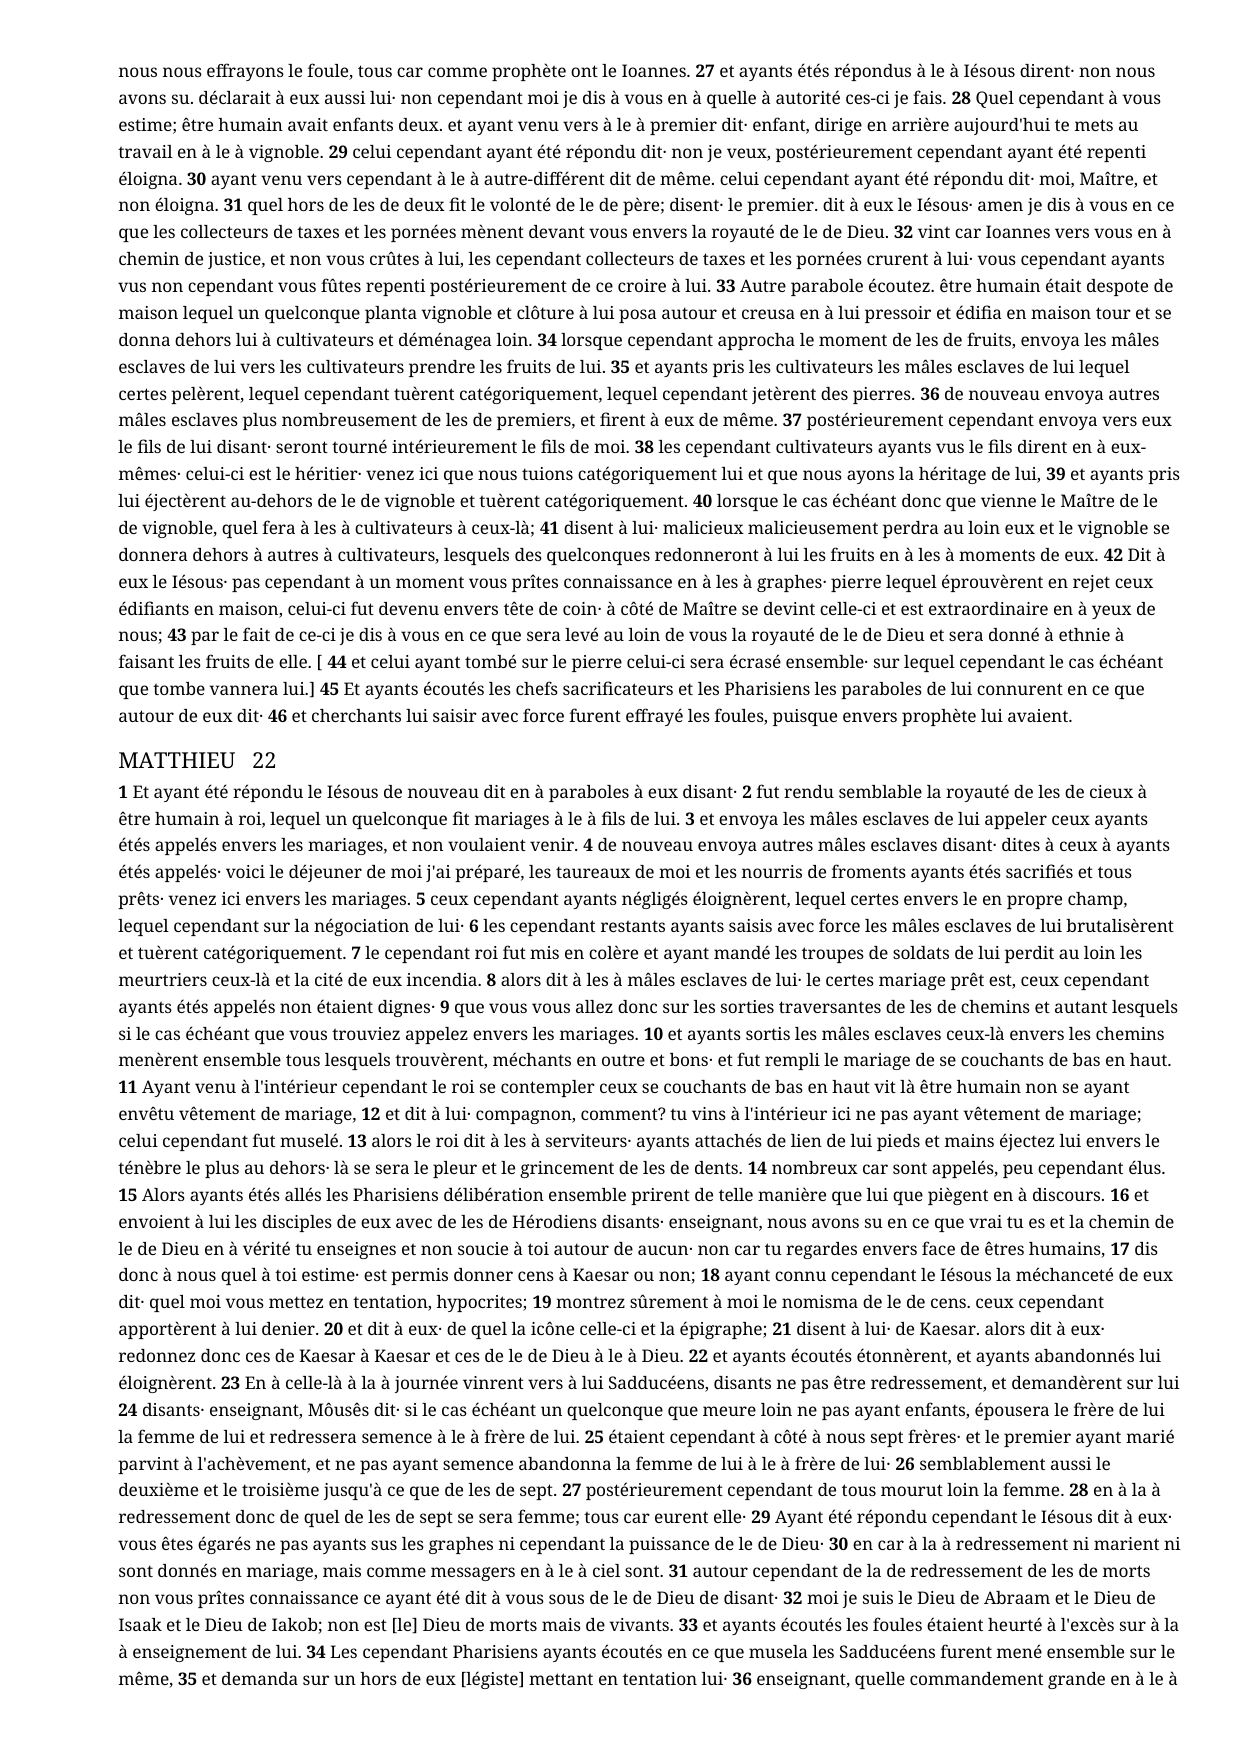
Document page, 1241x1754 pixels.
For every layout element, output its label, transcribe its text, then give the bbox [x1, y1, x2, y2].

text MATTHIEU 22 [118, 746, 1181, 775]
text 1 Et ayant été répondu le Iésous de nouveau dit en à paraboles à eux disant· 2 fut rendu semblable la royauté de les de cieux à être humain à roi, lequel un quelconque fit mariages à le à fils de lui. 3 et envoya les mâles esclaves de lui appeler ceux ayants étés appelés envers les mariages, et non voulaient venir. 4 de nouveau envoya autres mâles esclaves disant· dites à ceux à ayants étés appelés· voici le déjeuner de moi j'ai préparé, les taureaux de moi et les nourris de froments ayants étés sacrifiés et tous prêts· venez ici envers les mariages. 5 ceux cependant ayants négligés éloignèrent, lequel certes envers le en propre champ, lequel cependant sur la négociation de lui· 6 les cependant restants ayants saisis avec force les mâles esclaves de lui brutalisèrent et tuèrent catégoriquement. 7 le cependant roi fut mis en colère et ayant mandé les troupes de soldats de lui perdit au loin les meurtriers ceux-là et la cité de eux incendia. 8 alors dit à les à mâles esclaves de lui· le certes mariage prêt est, ceux cependant ayants étés appelés non étaient dignes· 9 que vous vous allez donc sur les sorties traversantes de les de chemins et autant lesquels si le cas échéant que vous trouviez appelez envers les mariages. 10 et ayants sortis les mâles esclaves ceux-là envers les chemins menèrent ensemble tous lesquels trouvèrent, méchants en outre et bons· et fut rempli le mariage de se couchants de bas en haut. 11 Ayant venu à l'intérieur cependant le roi se contempler ceux se couchants de bas en haut vit là être humain non se ayant envêtu vêtement de mariage, 12 et dit à lui· compagnon, comment? tu vins à l'intérieur ici ne pas ayant vêtement de mariage; celui cependant fut muselé. 13 alors le roi dit à les à serviteurs· ayants attachés de lien de lui pieds et mains éjectez lui envers le ténèbre le plus au dehors· là se sera le pleur et le grincement de les de dents. 14 nombreux car sont appelés, peu cependant élus. 15 Alors ayants étés allés les Pharisiens délibération ensemble prirent de telle manière que lui que piègent en à discours. 16 et envoient à lui les disciples de eux avec de les de Hérodiens disants· enseignant, nous avons su en ce que vrai tu es et la chemin de le de Dieu en à vérité tu enseignes et non soucie à toi autour de aucun· non car tu regardes envers face de êtres humains, 17 dis donc à nous quel à toi estime· est permis donner cens à Kaesar ou non; 18 ayant connu cependant le Iésous la méchanceté de eux dit· quel moi vous mettez en tentation, hypocrites; 19 montrez sûrement à moi le nomisma de le de cens. ceux cependant apportèrent à lui denier. 20 et dit à eux· de quel la icône celle-ci et la épigraphe; 21 disent à lui· de Kaesar. alors dit à eux· redonnez donc ces de Kaesar à Kaesar et ces de le de Dieu à le à Dieu. 22 et ayants écoutés étonnèrent, et ayants abandonnés lui éloignèrent. 23 En à celle-là à la à journée vinrent vers à lui Sadducéens, disants ne pas être redressement, et demandèrent sur lui 24 disants· enseignant, Môusês dit· si le cas échéant un quelconque que meure loin ne pas ayant enfants, épousera le frère de lui la femme de lui et redressera semence à le à frère de lui. 25 étaient cependant à côté à nous sept frères· et le premier ayant marié parvint à l'achèvement, et ne pas ayant semence abandonna la femme de lui à le à frère de lui· 26 semblablement aussi le deuxième et le troisième jusqu'à ce que de les de sept. 27 postérieurement cependant de tous mourut loin la femme. 28 en à la à redressement donc de quel de les de sept se sera femme; tous car eurent elle· 29 Ayant été répondu cependant le Iésous dit à eux· vous êtes égarés ne pas ayants sus les graphes ni cependant la puissance de le de Dieu· 30 en car à la à redressement ni marient ni sont donnés en mariage, mais comme messagers en à le à ciel sont. 31 autour cependant de la de redressement de les de morts non vous prîtes connaissance ce ayant été dit à vous sous de le de Dieu de disant· 32 moi je suis le Dieu de Abraam et le Dieu de Isaak et le Dieu de Iakob; non est [le] Dieu de morts mais de vivants. 33 et ayants écoutés les foules étaient heurté à l'excès sur à la à enseignement de lui. 34 Les cependant Pharisiens ayants écoutés en ce que musela les Sadducéens furent mené ensemble sur le même, 35 et demanda sur un hors de eux [légiste] mettant en tentation lui· 36 enseignant, quelle commandement grande en à le à [118, 780, 1181, 1690]
text nous nous effrayons le foule, tous car comme prophète ont le Ioannes. 27 et ayants étés répondus à le à Iésous dirent· non nous avons su. déclarait à eux aussi lui· non cependant moi je dis à vous en à quelle à autorité ces-ci je fais. 28 Quel cependant à vous estime; être humain avait enfants deux. et ayant venu vers à le à premier dit· enfant, dirige en arrière aujourd'hui te mets au travail en à le à vignoble. 29 celui cependant ayant été répondu dit· non je veux, postérieurement cependant ayant été repenti éloigna. 30 ayant venu vers cependant à le à autre-différent dit de même. celui cependant ayant été répondu dit· moi, Maître, et non éloigna. 31 quel hors de les de deux fit le volonté de le de père; disent· le premier. dit à eux le Iésous· amen je dis à vous en ce que les collecteurs de taxes et les pornées mènent devant vous envers la royauté de le de Dieu. 32 vint car Ioannes vers vous en à chemin de justice, et non vous crûtes à lui, les cependant collecteurs de taxes et les pornées crurent à lui· vous cependant ayants vus non cependant vous fûtes repenti postérieurement de ce croire à lui. 33 Autre parabole écoutez. être humain était despote de maison lequel un quelconque planta vignoble et clôture à lui posa autour et creusa en à lui pressoir et édifia en maison tour et se donna dehors lui à cultivateurs et déménagea loin. 34 lorsque cependant approcha le moment de les de fruits, envoya les mâles esclaves de lui vers les cultivateurs prendre les fruits de lui. 35 et ayants pris les cultivateurs les mâles esclaves de lui lequel certes pelèrent, lequel cependant tuèrent catégoriquement, lequel cependant jetèrent des pierres. 36 de nouveau envoya autres mâles esclaves plus nombreusement de les de premiers, et firent à eux de même. 37 postérieurement cependant envoya vers eux le fils de lui disant· seront tourné intérieurement le fils de moi. 38 les cependant cultivateurs ayants vus le fils dirent en à eux-mêmes· celui-ci est le héritier· venez ici que nous tuions catégoriquement lui et que nous ayons la héritage de lui, 39 et ayants pris lui éjectèrent au-dehors de le de vignoble et tuèrent catégoriquement. 40 lorsque le cas échéant donc que vienne le Maître de le de vignoble, quel fera à les à cultivateurs à ceux-là; 41 disent à lui· malicieux malicieusement perdra au loin eux et le vignoble se donnera dehors à autres à cultivateurs, lesquels des quelconques redonneront à lui les fruits en à les à moments de eux. 42 Dit à eux le Iésous· pas cependant à un moment vous prîtes connaissance en à les à graphes· pierre lequel éprouvèrent en rejet ceux édifiants en maison, celui-ci fut devenu envers tête de coin· à côté de Maître se devint celle-ci et est extraordinaire en à yeux de nous; 43 par le fait de ce-ci je dis à vous en ce que sera levé au loin de vous la royauté de le de Dieu et sera donné à ethnie à faisant les fruits de elle. [ 44 et celui ayant tombé sur le pierre celui-ci sera écrasé ensemble· sur lequel cependant le cas échéant que tombe vannera lui.] 45 Et ayants écoutés les chefs sacrificateurs et les Pharisiens les paraboles de lui connurent en ce que autour de eux dit· 46 et cherchants lui saisir avec force furent effrayé les foules, puisque envers prophète lui avaient. [118, 59, 1181, 727]
